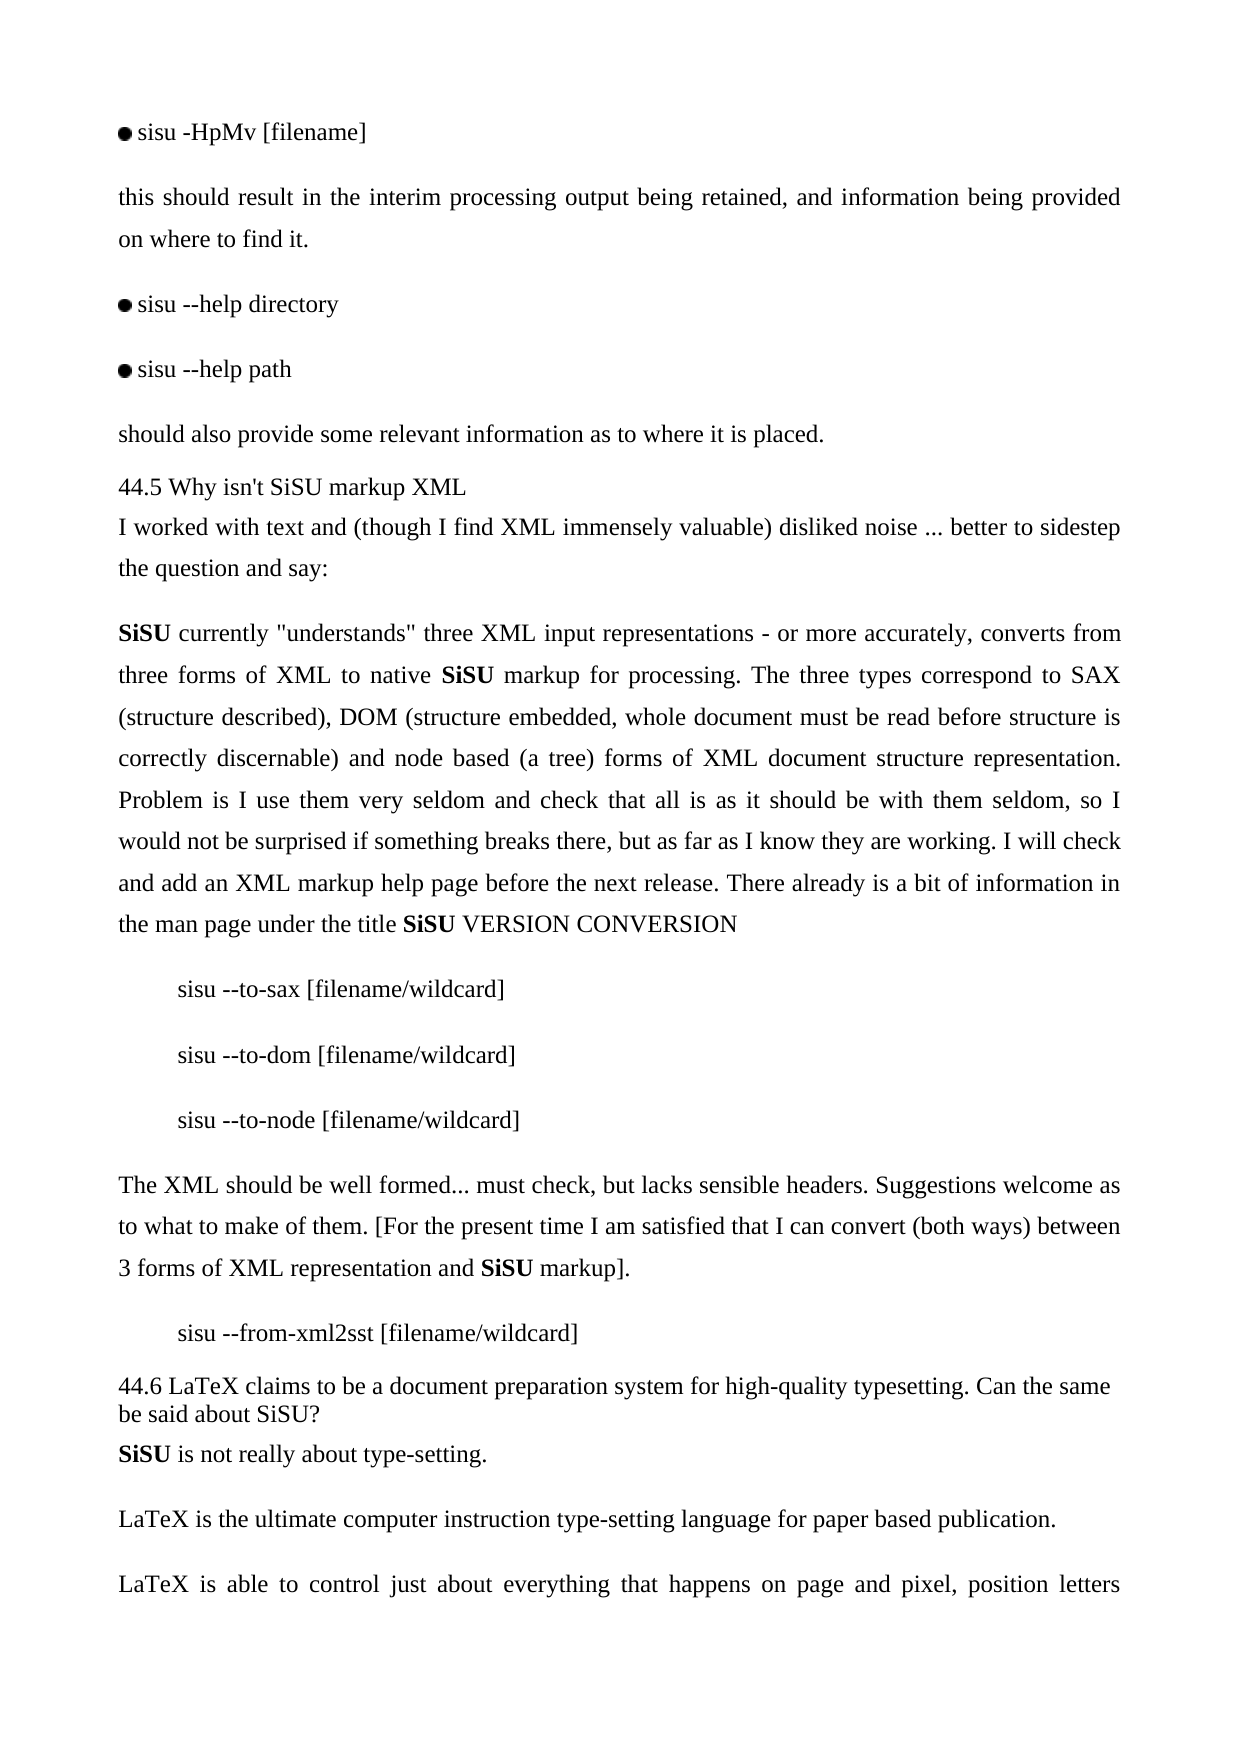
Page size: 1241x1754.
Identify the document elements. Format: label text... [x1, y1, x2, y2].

text sisu --from-xml2sst [filename/wildcard] [177, 1319, 1122, 1347]
text sisu --to-dom [filename/wildcard] [177, 1041, 1122, 1068]
subtitle 44.6 LaTeX claims to be a document preparation system for high-quality typesetting. Can the same be said about SiSU? [118, 1372, 1122, 1428]
subtitle 44.5 Why isn't SiSU markup XML [118, 473, 1122, 501]
text SiSU is not really about type-setting. [118, 1440, 1122, 1467]
picture [118, 127, 132, 141]
picture [118, 299, 132, 312]
text I worked with text and (though I find XML immensely valuable) disliked noise ... better to sidestep the question and say: [118, 513, 1122, 582]
text The XML should be well formed... must check, but lacks sensible headers. Suggestions welcome as to what to make of them. [For the present time I am satisfied that I can convert (both ways) between 3 forms of XML representation and SiSU markup]. [118, 1171, 1122, 1282]
text this should result in the interim processing output being retained, and information being provided on where to find it. [118, 183, 1122, 252]
text sisu --to-sax [filename/wildcard] [177, 976, 1122, 1003]
text sisu --to-node [filename/wildcard] [177, 1106, 1122, 1133]
picture [118, 364, 132, 378]
text sisu --help path [118, 355, 1122, 383]
text LaTeX is the ultimate computer instruction type-setting language for paper based publication. [118, 1505, 1122, 1532]
text LaTeX is able to control just about everything that happens on page and pixel, position letters [118, 1570, 1122, 1598]
text sisu -HpMv [filename] [118, 118, 1122, 146]
text should also provide some relevant information as to where it is placed. [118, 420, 1122, 448]
text sisu --help directory [118, 290, 1122, 318]
text SiSU currently "understands" three XML input representations - or more accurately, converts from three forms of XML to native SiSU markup for processing. The three types correspond to SAX (structure described), DOM (structure embedded, whole document must be read before structure is correctly discernable) and node based (a tree) forms of XML document structure representation. Problem is I use them very seldom and check that all is as it should be with them seldom, so I would not be surprised if something breaks there, but as far as I know they are working. I will check and add an XML markup help page before the next release. There already is a bit of information in the man page under the title SiSU VERSION CONVERSION [118, 619, 1122, 938]
